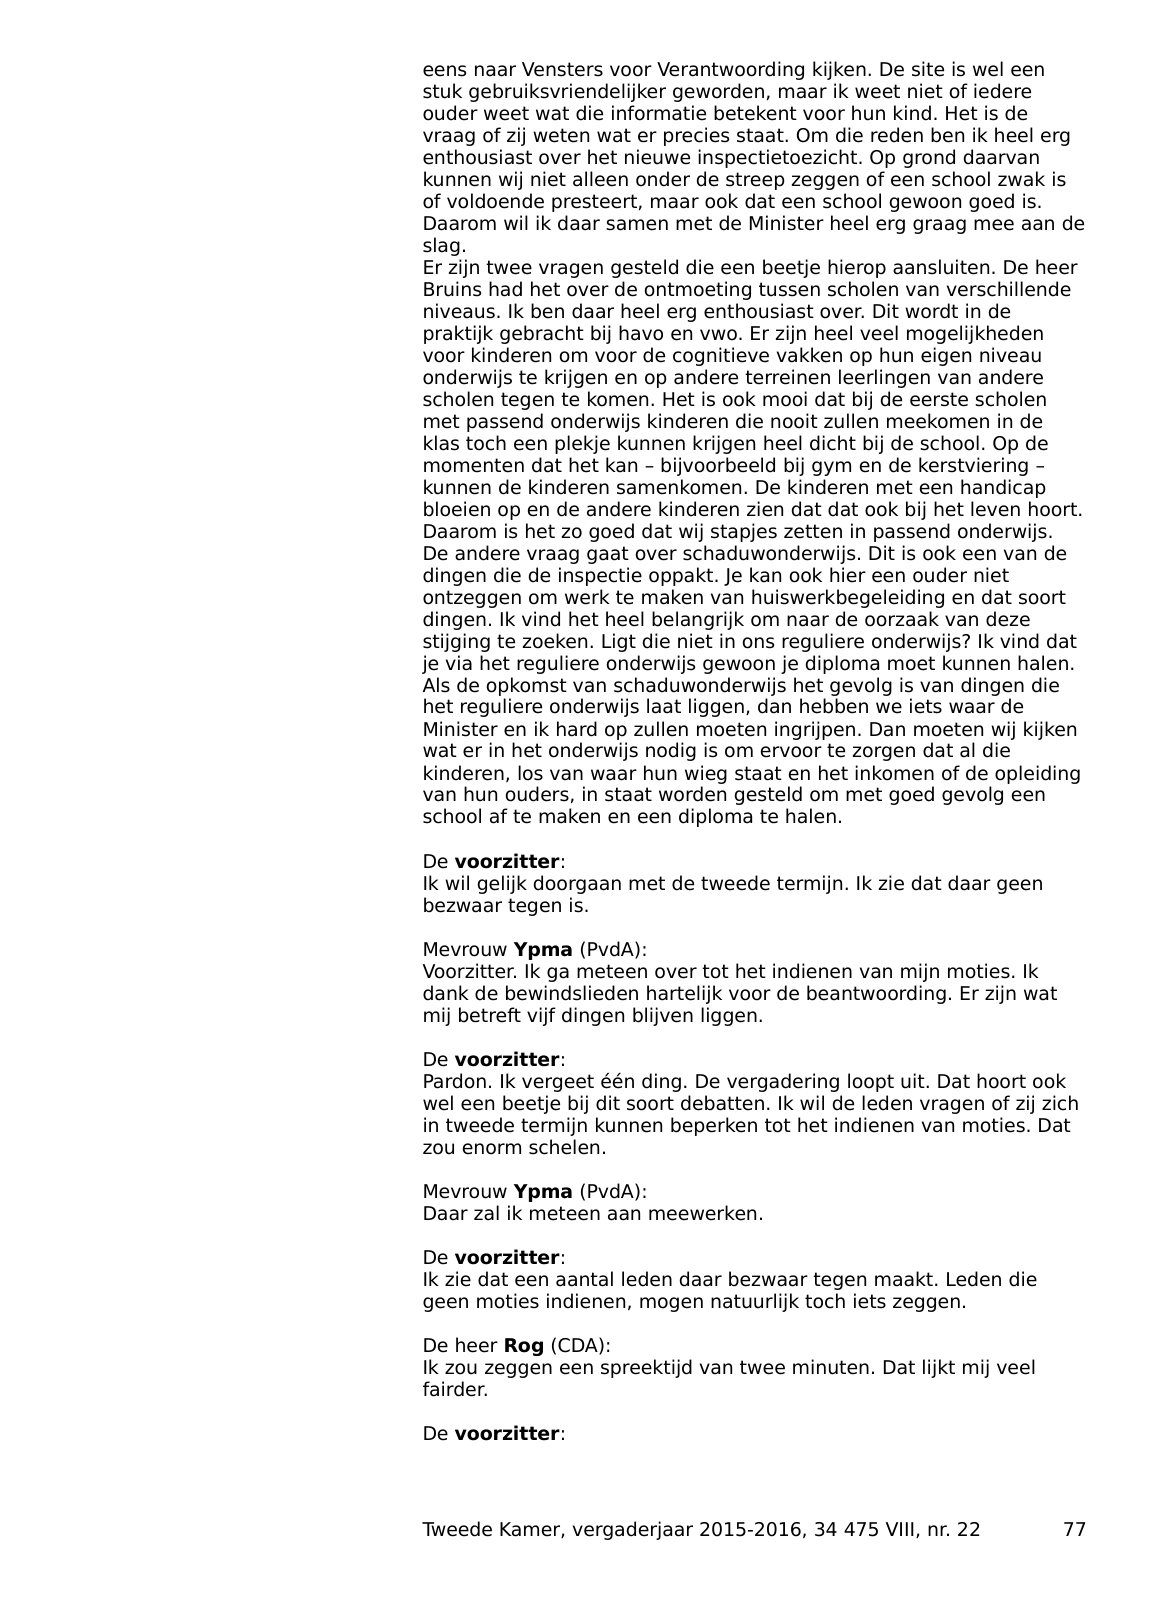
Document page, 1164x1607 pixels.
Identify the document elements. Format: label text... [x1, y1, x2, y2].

text Mevrouw Ypma (PvdA): [422, 1181, 1087, 1203]
text eens naar Vensters voor Verantwoording kijken. De site is wel een stuk gebruiksvriendelijker geworden, maar ik weet niet of iedere ouder weet wat die informatie betekent voor hun kind. Het is de vraag of zij weten wat er precies staat. Om die reden ben ik heel erg enthousiast over het nieuwe inspectietoezicht. Op grond daarvan kunnen wij niet alleen onder de streep zeggen of een school zwak is of voldoende presteert, maar ook dat een school gewoon goed is. Daarom wil ik daar samen met de Minister heel erg graag mee aan de slag. [422, 59, 1087, 257]
text Voorzitter. Ik ga meteen over tot het indienen van mijn moties. Ik dank de bewindslieden hartelijk voor de beantwoording. Er zijn wat mij betreft vijf dingen blijven liggen. [422, 961, 1087, 1027]
text Pardon. Ik vergeet één ding. De vergadering loopt uit. Dat hoort ook wel een beetje bij dit soort debatten. Ik wil de leden vragen of zij zich in tweede termijn kunnen beperken tot het indienen van moties. Dat zou enorm schelen. [422, 1071, 1087, 1159]
text De voorzitter: [422, 1049, 1087, 1071]
text De voorzitter: [422, 1423, 1087, 1445]
text De voorzitter: [422, 851, 1087, 872]
text Ik zie dat een aantal leden daar bezwaar tegen maakt. Leden die geen moties indienen, mogen natuurlijk toch iets zeggen. [422, 1269, 1087, 1313]
text Daar zal ik meteen aan meewerken. [422, 1203, 1087, 1225]
text Mevrouw Ypma (PvdA): [422, 939, 1087, 961]
text Er zijn twee vragen gesteld die een beetje hierop aansluiten. De heer Bruins had het over de ontmoeting tussen scholen van verschillende niveaus. Ik ben daar heel erg enthousiast over. Dit wordt in de praktijk gebracht bij havo en vwo. Er zijn heel veel mogelijkheden voor kinderen om voor de cognitieve vakken op hun eigen niveau onderwijs te krijgen en op andere terreinen leerlingen van andere scholen tegen te komen. Het is ook mooi dat bij de eerste scholen met passend onderwijs kinderen die nooit zullen meekomen in de klas toch een plekje kunnen krijgen heel dicht bij de school. Op de momenten dat het kan – bijvoorbeeld bij gym en de kerstviering – kunnen de kinderen samenkomen. De kinderen met een handicap bloeien op en de andere kinderen zien dat dat ook bij het leven hoort. Daarom is het zo goed dat wij stapjes zetten in passend onderwijs. [422, 257, 1087, 543]
text Ik zou zeggen een spreektijd van twee minuten. Dat lijkt mij veel fairder. [422, 1357, 1087, 1401]
text Ik wil gelijk doorgaan met de tweede termijn. Ik zie dat daar geen bezwaar tegen is. [422, 872, 1087, 916]
text De heer Rog (CDA): [422, 1335, 1087, 1357]
text De andere vraag gaat over schaduwonderwijs. Dit is ook een van de dingen die de inspectie oppakt. Je kan ook hier een ouder niet ontzeggen om werk te maken van huiswerkbegeleiding en dat soort dingen. Ik vind het heel belangrijk om naar de oorzaak van deze stijging te zoeken. Ligt die niet in ons reguliere onderwijs? Ik vind dat je via het reguliere onderwijs gewoon je diploma moet kunnen halen. Als de opkomst van schaduwonderwijs het gevolg is van dingen die het reguliere onderwijs laat liggen, dan hebben we iets waar de Minister en ik hard op zullen moeten ingrijpen. Dan moeten wij kijken wat er in het onderwijs nodig is om ervoor te zorgen dat al die kinderen, los van waar hun wieg staat en het inkomen of de opleiding van hun ouders, in staat worden gesteld om met goed gevolg een school af te maken en een diploma te halen. [422, 543, 1087, 828]
text De voorzitter: [422, 1247, 1087, 1269]
